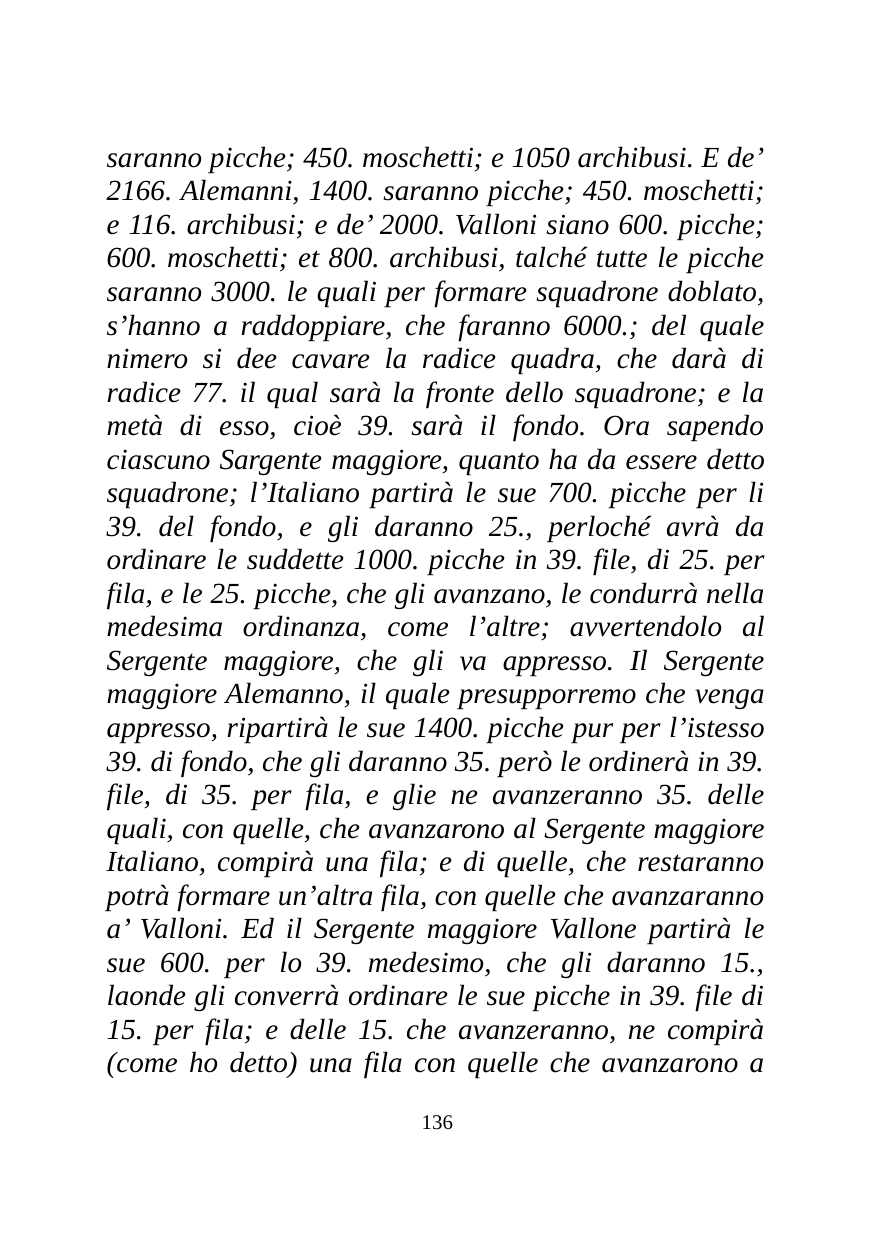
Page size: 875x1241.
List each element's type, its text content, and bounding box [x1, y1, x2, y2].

text saranno picche; 450. moschetti; e 1050 archibusi. E de’ 2166. Alemanni, 1400. saranno picche; 450. moschetti; e 116. archibusi; e de’ 2000. Valloni siano 600. picche; 600. moschetti; et 800. archibusi, talché tutte le picche saranno 3000. le quali per formare squadrone doblato, s’hanno a raddoppiare, che faranno 6000.; del quale nimero si dee cavare la radice quadra, che darà di radice 77. il qual sarà la fronte dello squadrone; e la metà di esso, cioè 39. sarà il fondo. Ora sapendo ciascuno Sargente maggiore, quanto ha da essere detto squadrone; l’Italiano partirà le sue 700. picche per li 39. del fondo, e gli daranno 25., perloché avrà da ordinare le suddette 1000. picche in 39. file, di 25. per fila, e le 25. picche, che gli avanzano, le condurrà nella medesima ordinanza, come l’altre; avvertendolo al Sergente maggiore, che gli va appresso. Il Sergente maggiore Alemanno, il quale presupporremo che venga appresso, ripartirà le sue 1400. picche pur per l’istesso 39. di fondo, che gli daranno 35. però le ordinerà in 39. file, di 35. per fila, e glie ne avanzeranno 35. delle quali, con quelle, che avanzarono al Sergente maggiore Italiano, compirà una fila; e di quelle, che restaranno potrà formare un’altra fila, con quelle che avanzaranno a’ Valloni. Ed il Sergente maggiore Vallone partirà le sue 600. per lo 39. medesimo, che gli daranno 15., laonde gli converrà ordinare le sue picche in 39. file di 15. per fila; e delle 15. che avanzeranno, ne compirà (come ho detto) una fila con quelle che avanzarono a [106, 140, 768, 1079]
